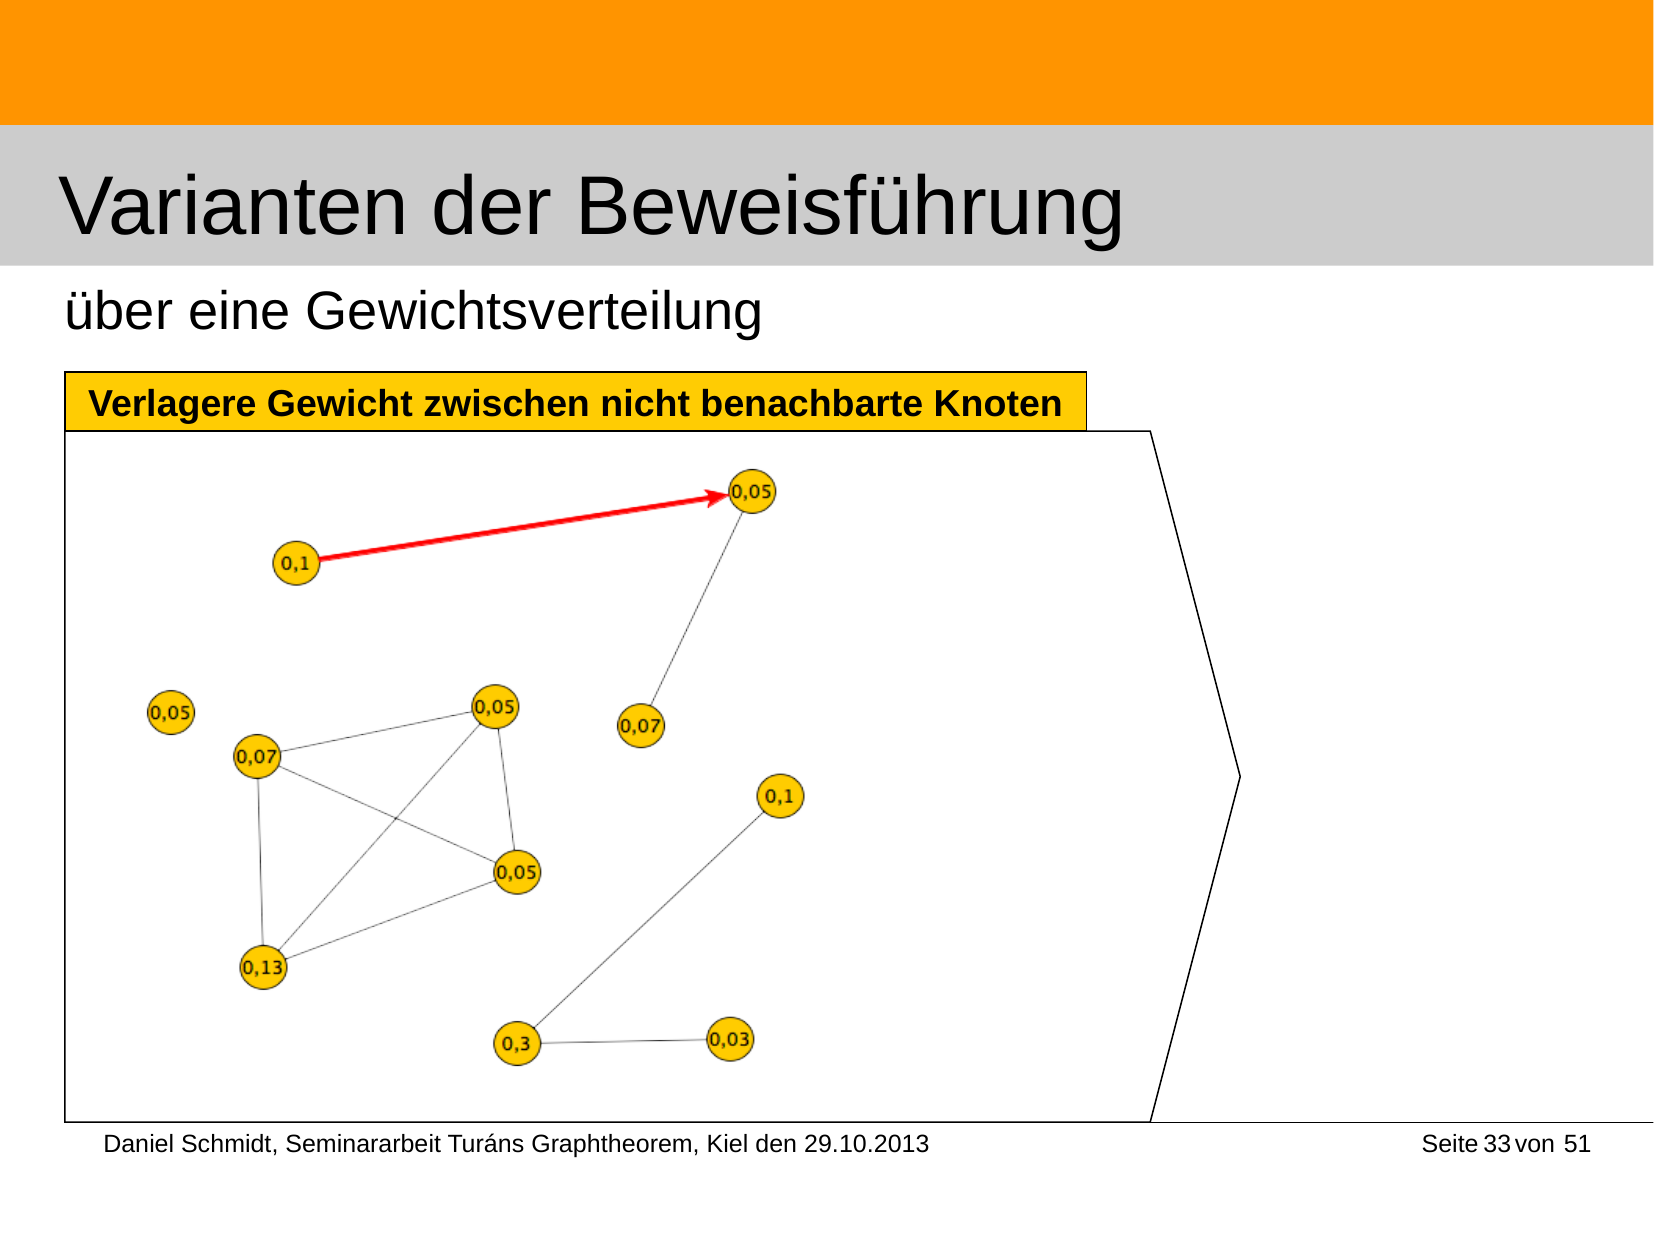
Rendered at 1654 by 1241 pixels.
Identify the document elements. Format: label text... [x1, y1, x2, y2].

text_box [1468, 1122, 1549, 1165]
title über eine Gewichtsverteilung [56, 238, 1365, 349]
text_box [64, 431, 1241, 1123]
text_box 52 [1549, 1121, 1654, 1193]
text_box Verlagere Gewicht zwischen nicht benachbarte Knoten [64, 372, 1087, 432]
picture [122, 447, 827, 1087]
text_box Seite [1406, 1122, 1468, 1165]
title Varianten der Beweisführung [50, 143, 1359, 260]
